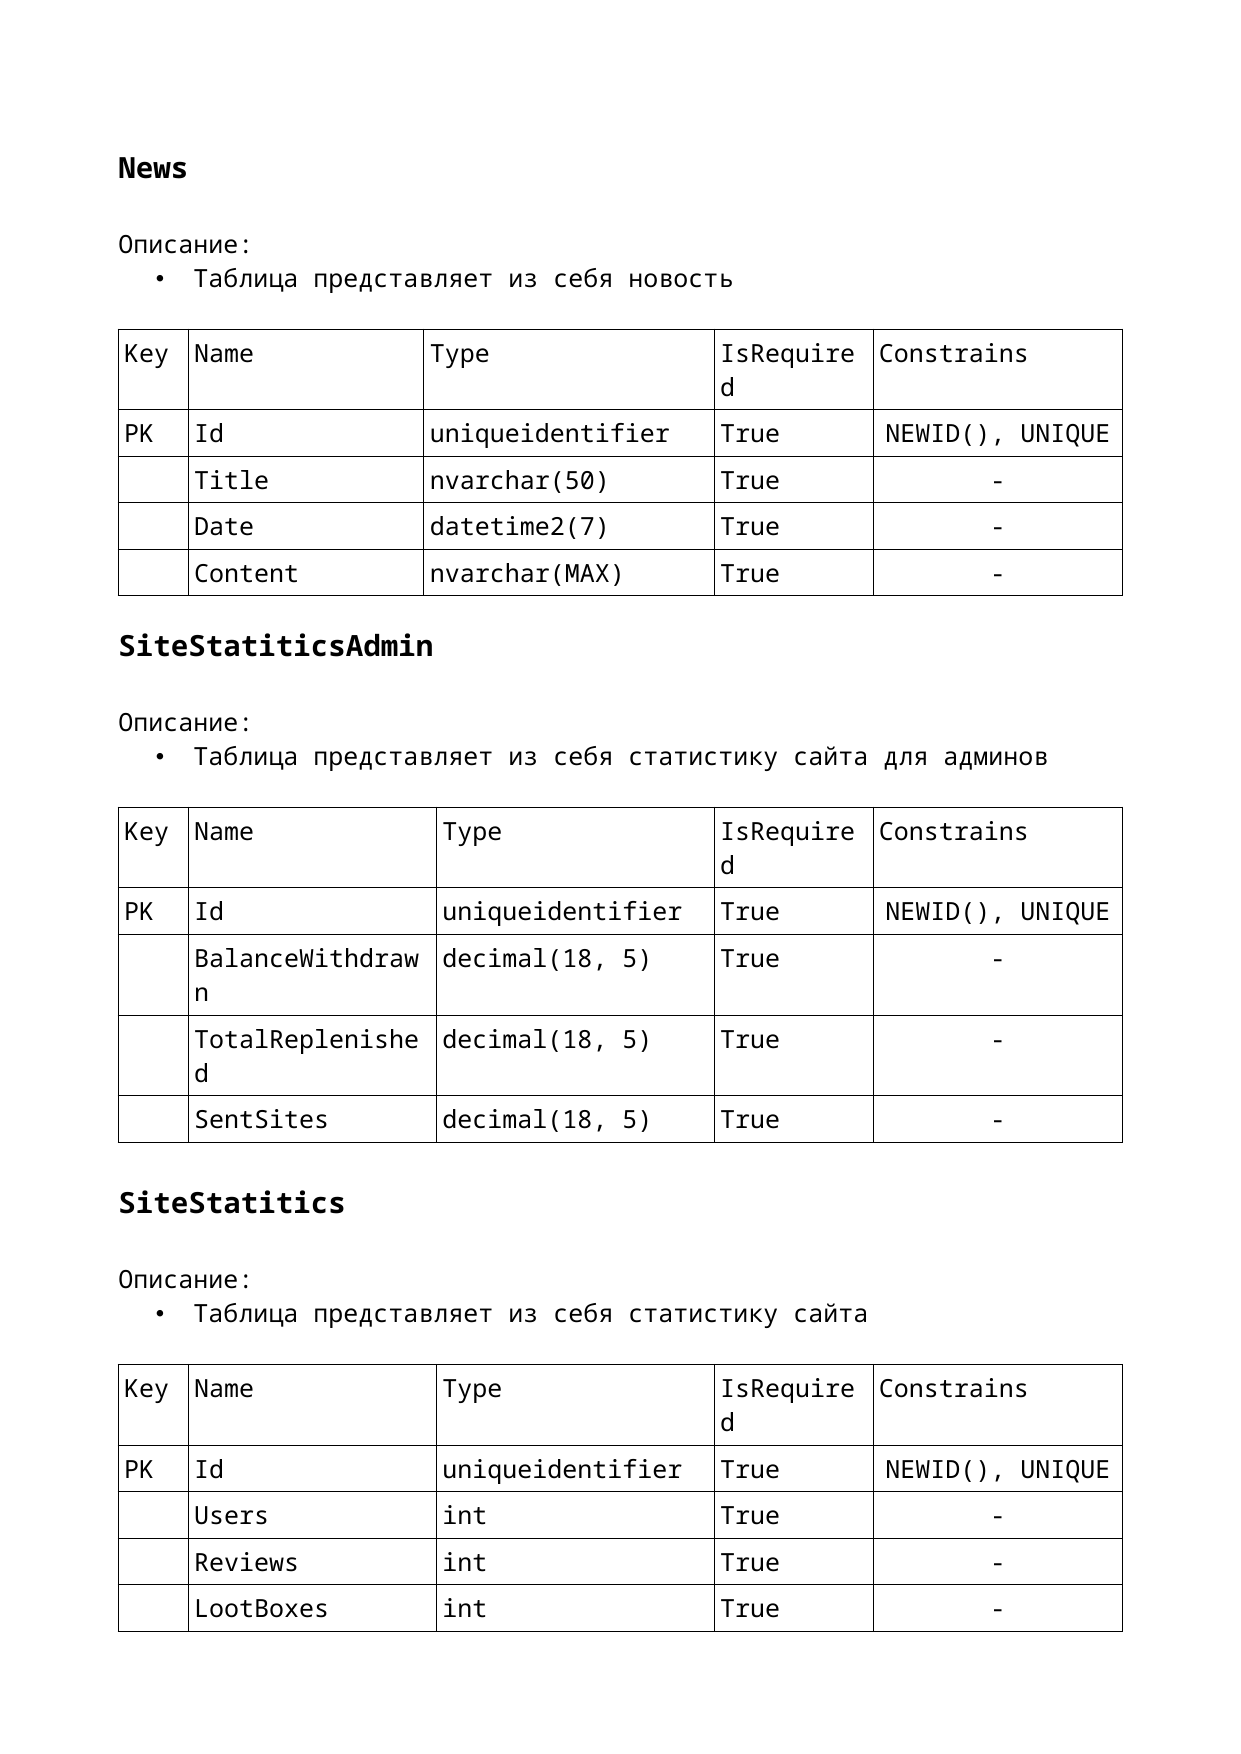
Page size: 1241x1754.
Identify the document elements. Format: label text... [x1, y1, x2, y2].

table_header IsRequired [715, 330, 873, 409]
table_cell decimal(18, 5) [437, 935, 714, 1014]
text Описание: [118, 1262, 1122, 1296]
table_cell True [715, 457, 873, 502]
table_cell [119, 550, 188, 595]
table_header Type [437, 1365, 714, 1444]
table_cell [119, 1585, 188, 1631]
table_header Constrains [874, 330, 1122, 409]
table_cell datetime2(7) [424, 503, 714, 549]
table_cell - [874, 1096, 1122, 1142]
table_cell True [715, 1016, 873, 1095]
table_header Type [424, 330, 714, 409]
table_header Name [189, 808, 436, 887]
table_cell [119, 503, 188, 549]
table_cell Id [189, 1446, 436, 1491]
table_cell True [715, 410, 873, 456]
table_cell [119, 935, 188, 1014]
table_cell PK [119, 410, 188, 456]
table_cell - [874, 1492, 1122, 1538]
table_cell int [437, 1585, 714, 1631]
table_header IsRequired [715, 808, 873, 887]
text SiteStatiticsAdmin [118, 625, 1122, 665]
table_cell Id [189, 410, 423, 456]
table_header Name [189, 330, 423, 409]
table_cell Title [189, 457, 423, 502]
table_cell True [715, 888, 873, 934]
table_cell nvarchar(MAX) [424, 550, 714, 595]
table_cell uniqueidentifier [424, 410, 714, 456]
table_header IsRequired [715, 1365, 873, 1444]
table_cell True [715, 503, 873, 549]
table_cell NEWID(), UNIQUE [874, 410, 1122, 456]
table_cell NEWID(), UNIQUE [874, 888, 1122, 934]
text Описание: [118, 704, 1122, 738]
table_cell PK [119, 888, 188, 934]
table_cell Content [189, 550, 423, 595]
table_cell NEWID(), UNIQUE [874, 1446, 1122, 1491]
table_cell True [715, 1585, 873, 1631]
table_cell [119, 457, 188, 502]
text News [118, 147, 1122, 187]
table_cell int [437, 1492, 714, 1538]
table_cell Reviews [189, 1539, 436, 1584]
table_cell BalanceWithdrawn [189, 935, 436, 1014]
table_header Key [119, 330, 188, 409]
table_cell nvarchar(50) [424, 457, 714, 502]
table_cell LootBoxes [189, 1585, 436, 1631]
table_header Constrains [874, 1365, 1122, 1444]
table_cell Users [189, 1492, 436, 1538]
table_cell [119, 1096, 188, 1142]
text SiteStatitics [118, 1182, 1122, 1222]
table_cell Id [189, 888, 436, 934]
text Описание: [118, 226, 1122, 260]
table_cell [119, 1016, 188, 1095]
table_cell decimal(18, 5) [437, 1016, 714, 1095]
table_cell True [715, 550, 873, 595]
table_cell - [874, 503, 1122, 549]
list Таблица представляет из себя статистику сайта [156, 1296, 1122, 1330]
table_cell uniqueidentifier [437, 1446, 714, 1491]
table_cell - [874, 1539, 1122, 1584]
table_cell decimal(18, 5) [437, 1096, 714, 1142]
table_cell True [715, 1492, 873, 1538]
table_header Key [119, 1365, 188, 1444]
table_cell - [874, 1016, 1122, 1095]
table_cell [119, 1539, 188, 1584]
list Таблица представляет из себя новость [156, 260, 1122, 294]
table_header Key [119, 808, 188, 887]
list Таблица представляет из себя статистику сайта для админов [156, 738, 1122, 773]
table_header Type [437, 808, 714, 887]
table_cell - [874, 1585, 1122, 1631]
table_header Name [189, 1365, 436, 1444]
table_cell int [437, 1539, 714, 1584]
table_cell Date [189, 503, 423, 549]
table_header Constrains [874, 808, 1122, 887]
table_cell uniqueidentifier [437, 888, 714, 934]
table_cell True [715, 1096, 873, 1142]
table_cell [119, 1492, 188, 1538]
table_cell True [715, 935, 873, 1014]
table_cell SentSites [189, 1096, 436, 1142]
table_cell - [874, 550, 1122, 595]
table_cell - [874, 457, 1122, 502]
table_cell - [874, 935, 1122, 1014]
table_cell TotalReplenished [189, 1016, 436, 1095]
table_cell True [715, 1446, 873, 1491]
table_cell PK [119, 1446, 188, 1491]
table_cell True [715, 1539, 873, 1584]
